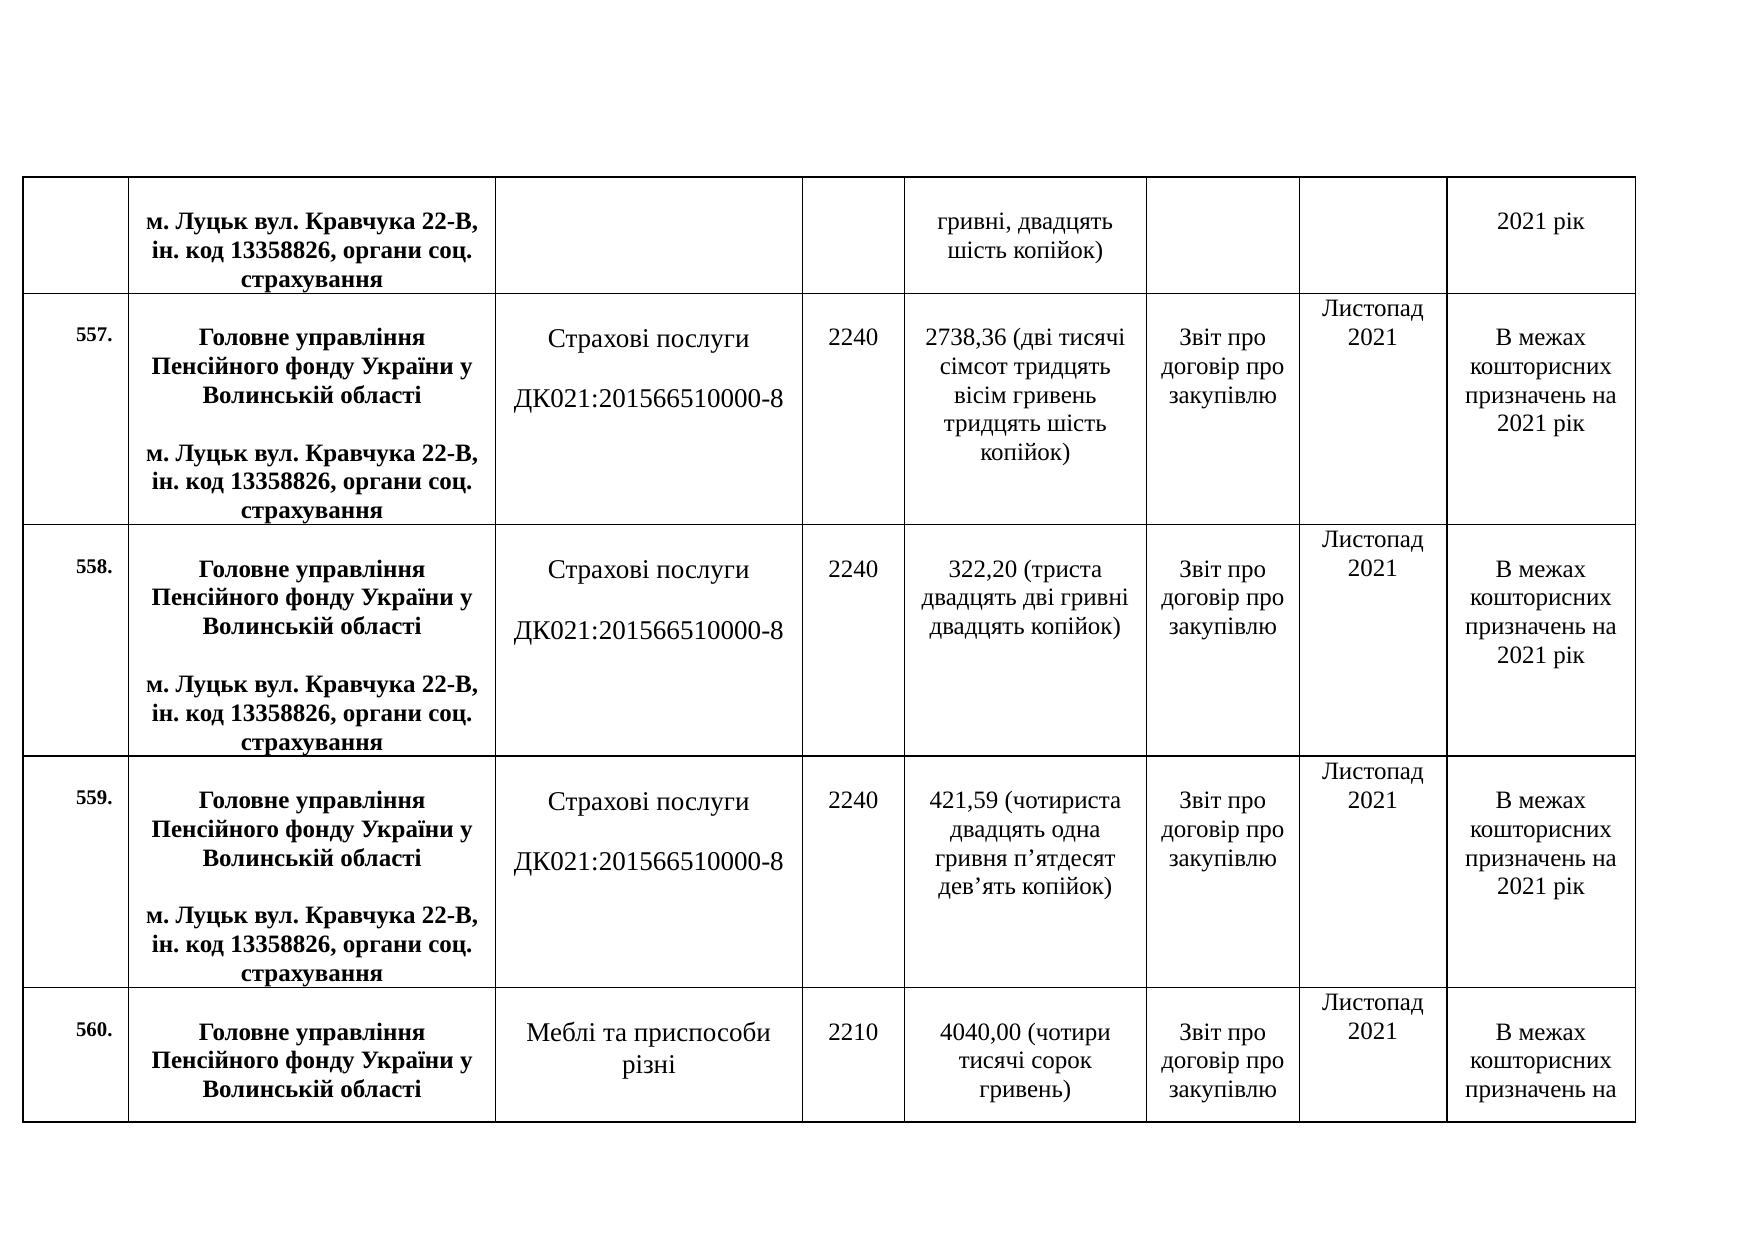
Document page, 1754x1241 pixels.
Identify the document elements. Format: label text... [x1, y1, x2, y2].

table_cell Листопад 2021 [1300, 988, 1446, 1121]
table_cell Головне управління Пенсійного фонду України у Волинській області м. Луцьк вул. Кравчука 22-В, ін. код 13358826, органи соц. страхування [129, 525, 495, 755]
table_cell Звіт про договір про закупівлю [1147, 988, 1299, 1121]
table_cell Звіт про договір про закупівлю [1147, 525, 1299, 755]
table_cell Листопад 2021 [1300, 294, 1446, 524]
table_cell Страхові послуги ДК021:201566510000-8 [496, 525, 802, 755]
table_cell Звіт про договір про закупівлю [1147, 294, 1299, 524]
table_cell [1300, 178, 1446, 292]
table_cell Головне управління Пенсійного фонду України у Волинській області [129, 988, 495, 1121]
table_cell [24, 525, 128, 755]
table_cell 2240 [803, 294, 904, 524]
table_cell 2240 [803, 525, 904, 755]
table_cell [803, 178, 904, 292]
table_cell 2738,36 (дві тисячі сімсот тридцять вісім гривень тридцять шість копійок) [905, 294, 1146, 524]
table_cell 421,59 (чотириста двадцять одна гривня п’ятдесят дев’ять копійок) [905, 757, 1146, 987]
table_cell В межах кошторисних призначень на [1448, 988, 1635, 1121]
table_cell 2240 [803, 757, 904, 987]
table_cell 322,20 (триста двадцять дві гривні двадцять копійок) [905, 525, 1146, 755]
table_cell Листопад 2021 [1300, 757, 1446, 987]
table_cell Страхові послуги ДК021:201566510000-8 [496, 294, 802, 524]
table_cell [1147, 178, 1299, 292]
table_cell [24, 988, 128, 1121]
table_cell Головне управління Пенсійного фонду України у Волинській області м. Луцьк вул. Кравчука 22-В, ін. код 13358826, органи соц. страхування [129, 757, 495, 987]
table_cell 2021 рік [1448, 178, 1635, 292]
table_cell [496, 178, 802, 292]
table_cell гривні, двадцять шість копійок) [905, 178, 1146, 292]
table_cell 4040,00 (чотири тисячі сорок гривень) [905, 988, 1146, 1121]
table_cell [24, 178, 128, 292]
table_cell Меблі та приспособи різні [496, 988, 802, 1121]
table_cell Звіт про договір про закупівлю [1147, 757, 1299, 987]
table_cell Листопад 2021 [1300, 525, 1446, 755]
table_cell Страхові послуги ДК021:201566510000-8 [496, 757, 802, 987]
table_cell Головне управління Пенсійного фонду України у Волинській області м. Луцьк вул. Кравчука 22-В, ін. код 13358826, органи соц. страхування [129, 294, 495, 524]
table_cell м. Луцьк вул. Кравчука 22-В, ін. код 13358826, органи соц. страхування [129, 178, 495, 292]
table_cell В межах кошторисних призначень на 2021 рік [1448, 525, 1635, 755]
table_cell В межах кошторисних призначень на 2021 рік [1448, 757, 1635, 987]
table_cell 2210 [803, 988, 904, 1121]
table_cell В межах кошторисних призначень на 2021 рік [1448, 294, 1635, 524]
table_cell [24, 294, 128, 524]
table_cell [24, 757, 128, 987]
